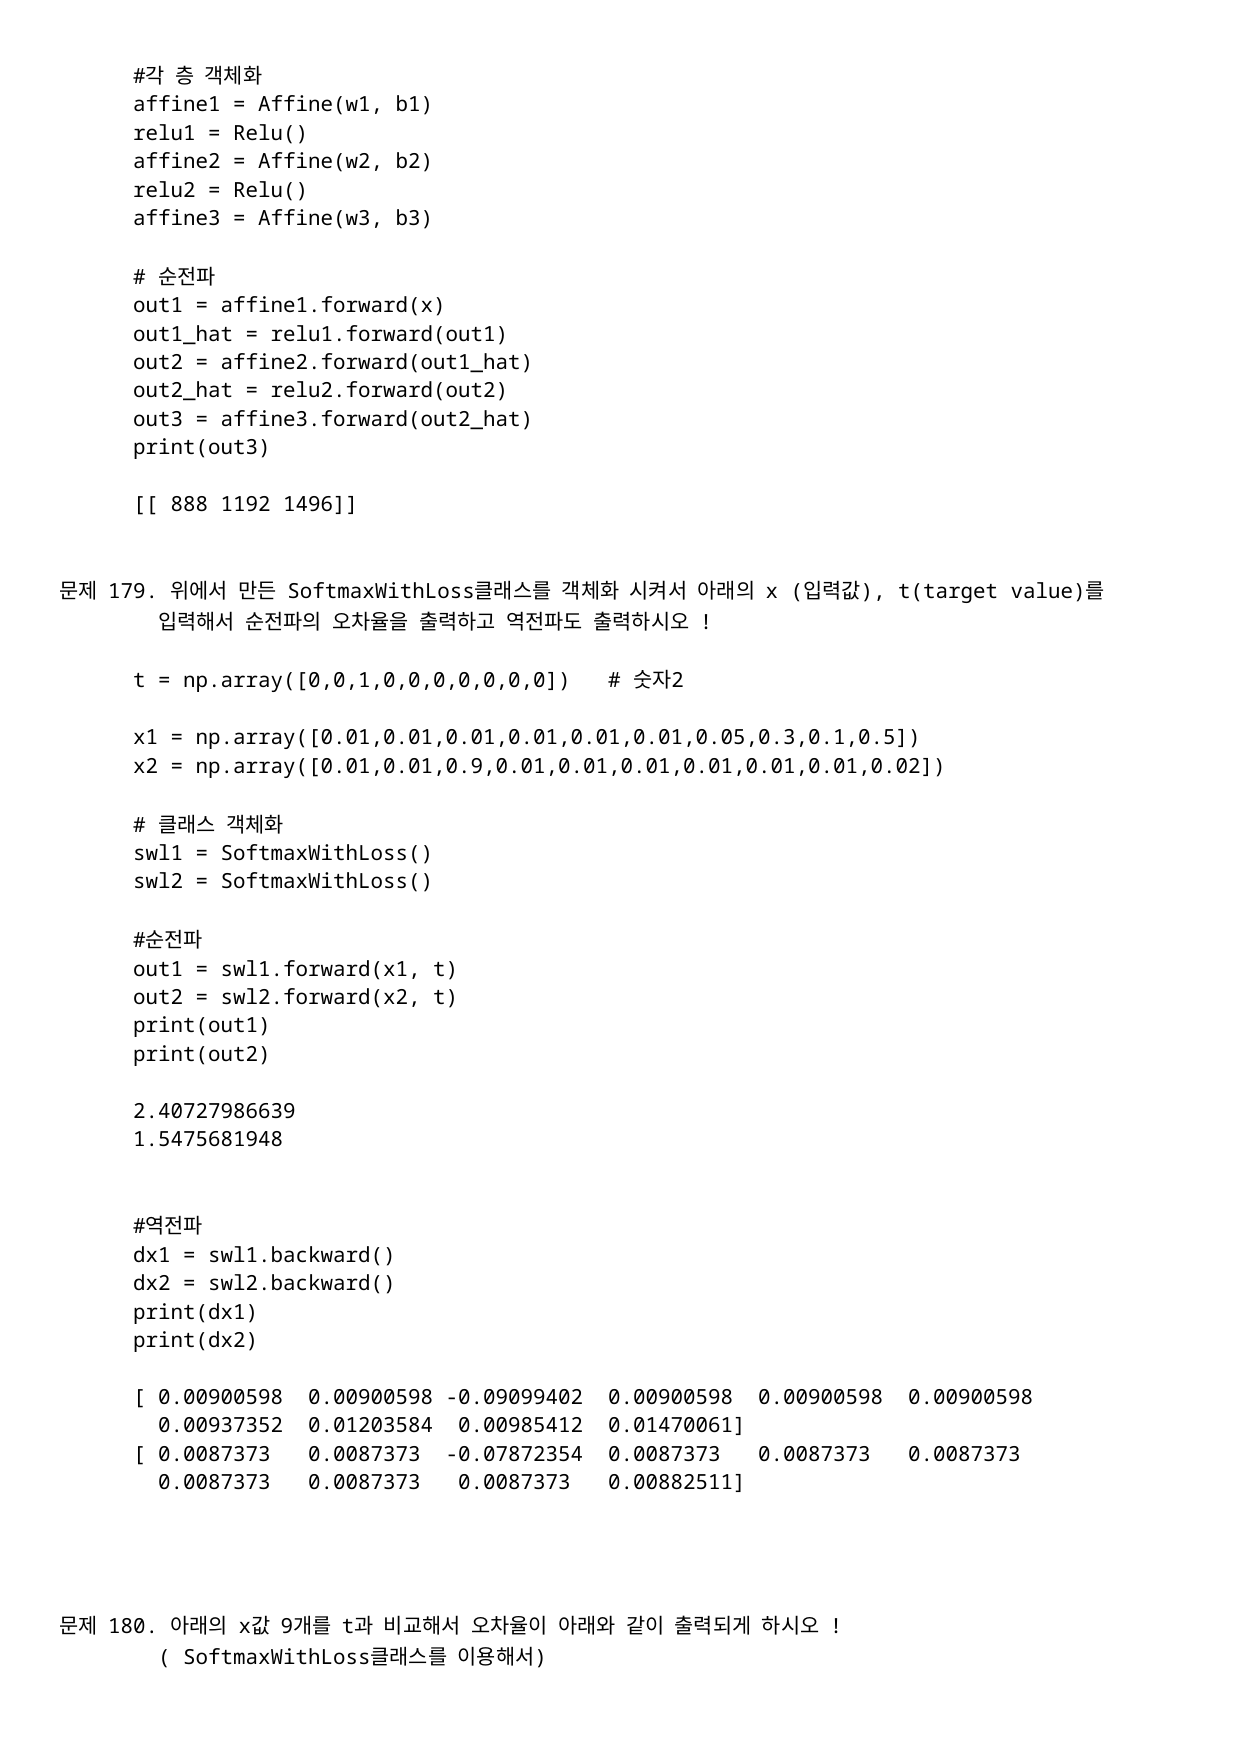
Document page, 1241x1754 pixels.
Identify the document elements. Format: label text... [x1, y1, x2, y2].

text 1.5475681948 [59, 1124, 1181, 1153]
text out1 = swl1.forward(x1, t) [59, 954, 1181, 982]
text [ 0.0087373 0.0087373 -0.07872354 0.0087373 0.0087373 0.0087373 [59, 1439, 1181, 1467]
text affine3 = Affine(w3, b3) [59, 203, 1181, 232]
text dx1 = swl1.backward() [59, 1240, 1181, 1268]
text [[ 888 1192 1496]] [59, 489, 1181, 518]
text #순전파 [59, 923, 1181, 954]
text #역전파 [59, 1210, 1181, 1240]
text ( SoftmaxWithLoss클래스를 이용해서) [59, 1640, 1181, 1670]
text 입력해서 순전파의 오차율을 출력하고 역전파도 출력하시오 ! [59, 605, 1181, 635]
text out1 = affine1.forward(x) [59, 290, 1181, 319]
text # 클래스 객체화 [59, 808, 1181, 838]
text #각 층 객체화 [59, 59, 1181, 89]
text out2 = swl2.forward(x2, t) [59, 982, 1181, 1011]
text x1 = np.array([0.01,0.01,0.01,0.01,0.01,0.01,0.05,0.3,0.1,0.5]) [59, 722, 1181, 751]
text swl1 = SoftmaxWithLoss() [59, 838, 1181, 867]
text relu1 = Relu() [59, 118, 1181, 146]
text t = np.array([0,0,1,0,0,0,0,0,0,0]) # 숫자2 [59, 664, 1181, 694]
text out3 = affine3.forward(out2_hat) [59, 404, 1181, 432]
text dx2 = swl2.backward() [59, 1268, 1181, 1297]
text print(out3) [59, 432, 1181, 461]
text out2 = affine2.forward(out1_hat) [59, 347, 1181, 376]
text swl2 = SoftmaxWithLoss() [59, 867, 1181, 895]
text 0.0087373 0.0087373 0.0087373 0.00882511] [59, 1467, 1181, 1496]
text [ 0.00900598 0.00900598 -0.09099402 0.00900598 0.00900598 0.00900598 [59, 1382, 1181, 1411]
text 2.40727986639 [59, 1096, 1181, 1124]
text 0.00937352 0.01203584 0.00985412 0.01470061] [59, 1411, 1181, 1439]
text print(out1) [59, 1011, 1181, 1039]
text print(dx2) [59, 1325, 1181, 1354]
text x2 = np.array([0.01,0.01,0.9,0.01,0.01,0.01,0.01,0.01,0.01,0.02]) [59, 751, 1181, 779]
text 문제 180. 아래의 x값 9개를 t과 비교해서 오차율이 아래와 같이 출력되게 하시오 ! [59, 1610, 1181, 1640]
text out1_hat = relu1.forward(out1) [59, 319, 1181, 347]
text # 순전파 [59, 260, 1181, 290]
text affine1 = Affine(w1, b1) [59, 89, 1181, 118]
text affine2 = Affine(w2, b2) [59, 146, 1181, 175]
text relu2 = Relu() [59, 175, 1181, 203]
text 문제 179. 위에서 만든 SoftmaxWithLoss클래스를 객체화 시켜서 아래의 x (입력값), t(target value)를 [59, 575, 1181, 605]
text print(out2) [59, 1039, 1181, 1067]
text out2_hat = relu2.forward(out2) [59, 376, 1181, 404]
text print(dx1) [59, 1297, 1181, 1325]
